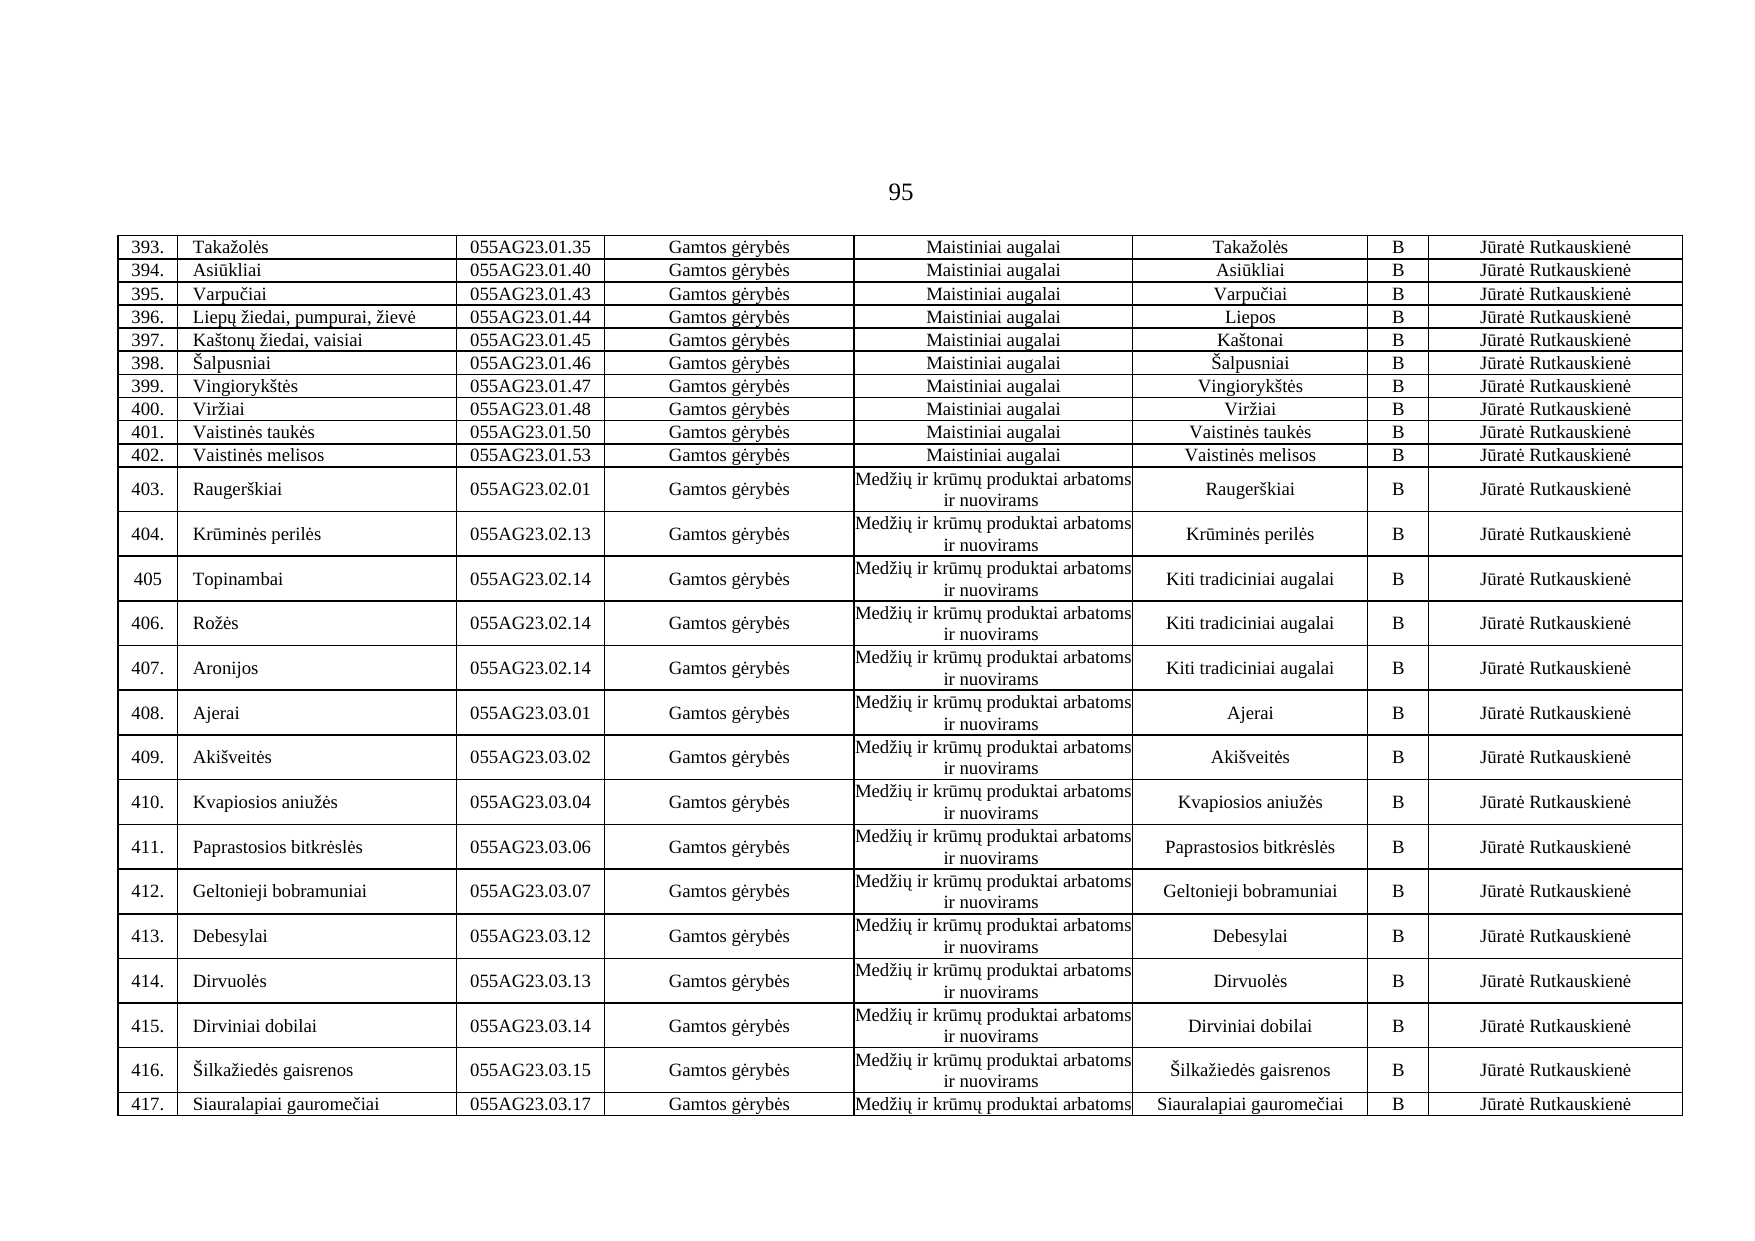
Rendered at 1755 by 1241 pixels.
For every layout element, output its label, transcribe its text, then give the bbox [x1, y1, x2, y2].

table_cell Kaštonų žiedai, vaisiai [178, 329, 456, 350]
table_cell Gamtos gėrybės [605, 375, 853, 397]
table_cell Jūratė Rutkauskienė [1429, 352, 1682, 373]
table_cell Akišveitės [1133, 736, 1367, 779]
table_cell Jūratė Rutkauskienė [1429, 421, 1682, 443]
table_cell Gamtos gėrybės [605, 959, 853, 1002]
table_cell 403. [119, 468, 177, 511]
table_cell B [1368, 512, 1428, 555]
table_cell 055AG23.01.43 [457, 283, 604, 304]
table_cell Jūratė Rutkauskienė [1429, 959, 1682, 1002]
table_cell Geltonieji bobramuniai [178, 870, 456, 913]
table_cell 055AG23.02.14 [457, 602, 604, 645]
table_cell 398. [119, 352, 177, 373]
table_cell B [1368, 780, 1428, 823]
table_cell B [1368, 691, 1428, 734]
table_cell 055AG23.03.02 [457, 736, 604, 779]
table_cell 396. [119, 306, 177, 327]
table_cell Geltonieji bobramuniai [1133, 870, 1367, 913]
table_cell Gamtos gėrybės [605, 421, 853, 443]
table_cell Medžių ir krūmų produktai arbatoms ir nuovirams [855, 691, 1132, 734]
table_cell Kiti tradiciniai augalai [1133, 602, 1367, 645]
table_cell Ajerai [178, 691, 456, 734]
table_cell Kiti tradiciniai augalai [1133, 646, 1367, 689]
table_cell 400. [119, 398, 177, 420]
table_cell 402. [119, 445, 177, 466]
table_cell Siauralapiai gauromečiai [178, 1093, 456, 1115]
table_cell Gamtos gėrybės [605, 260, 853, 281]
table_cell 055AG23.03.01 [457, 691, 604, 734]
table_cell B [1368, 468, 1428, 511]
table_cell B [1368, 352, 1428, 373]
table_cell Medžių ir krūmų produktai arbatoms ir nuovirams [855, 915, 1132, 957]
table_cell Akišveitės [178, 736, 456, 779]
table_cell B [1368, 236, 1428, 258]
table_cell 413. [119, 915, 177, 957]
table_cell Gamtos gėrybės [605, 1004, 853, 1047]
table_cell Vaistinės taukės [178, 421, 456, 443]
table_cell Medžių ir krūmų produktai arbatoms ir nuovirams [855, 557, 1132, 600]
table_cell 055AG23.03.15 [457, 1048, 604, 1092]
table_cell Jūratė Rutkauskienė [1429, 398, 1682, 420]
table_cell B [1368, 260, 1428, 281]
table_cell Gamtos gėrybės [605, 283, 853, 304]
table_cell B [1368, 1048, 1428, 1092]
table_cell Šilkažiedės gaisrenos [178, 1048, 456, 1092]
table_cell Jūratė Rutkauskienė [1429, 1048, 1682, 1092]
table_cell Viržiai [1133, 398, 1367, 420]
table_cell B [1368, 825, 1428, 868]
table_cell Jūratė Rutkauskienė [1429, 646, 1682, 689]
table_cell B [1368, 736, 1428, 779]
table_cell Paprastosios bitkrėslės [1133, 825, 1367, 868]
table_cell Vaistinės melisos [1133, 445, 1367, 466]
table_cell Takažolės [1133, 236, 1367, 258]
table_cell 055AG23.03.12 [457, 915, 604, 957]
table_cell Maistiniai augalai [855, 260, 1132, 281]
table_cell Varpučiai [178, 283, 456, 304]
table_cell 399. [119, 375, 177, 397]
table_cell Ajerai [1133, 691, 1367, 734]
table_cell Maistiniai augalai [855, 398, 1132, 420]
table_cell Gamtos gėrybės [605, 1093, 853, 1115]
table_cell 055AG23.02.01 [457, 468, 604, 511]
table_cell 401. [119, 421, 177, 443]
table_cell Siauralapiai gauromečiai [1133, 1093, 1367, 1115]
table_cell Liepų žiedai, pumpurai, žievė [178, 306, 456, 327]
table_cell 055AG23.01.48 [457, 398, 604, 420]
table_cell 397. [119, 329, 177, 350]
table_cell Medžių ir krūmų produktai arbatoms ir nuovirams [855, 959, 1132, 1002]
table_cell 416. [119, 1048, 177, 1092]
table_cell Medžių ir krūmų produktai arbatoms ir nuovirams [855, 1004, 1132, 1047]
table_cell Jūratė Rutkauskienė [1429, 780, 1682, 823]
table_cell Dirvuolės [1133, 959, 1367, 1002]
table_cell B [1368, 283, 1428, 304]
table_cell Medžių ir krūmų produktai arbatoms ir nuovirams [855, 468, 1132, 511]
table_cell Krūminės perilės [178, 512, 456, 555]
table_cell Maistiniai augalai [855, 352, 1132, 373]
table_cell B [1368, 870, 1428, 913]
table_cell 407. [119, 646, 177, 689]
table_cell B [1368, 915, 1428, 957]
table_cell Vaistinės taukės [1133, 421, 1367, 443]
table_cell Maistiniai augalai [855, 421, 1132, 443]
table_cell Gamtos gėrybės [605, 870, 853, 913]
table_cell Raugerškiai [178, 468, 456, 511]
table_cell Gamtos gėrybės [605, 512, 853, 555]
table_cell Viržiai [178, 398, 456, 420]
table_cell Raugerškiai [1133, 468, 1367, 511]
table_cell Jūratė Rutkauskienė [1429, 1093, 1682, 1115]
table_cell Gamtos gėrybės [605, 602, 853, 645]
table_cell Gamtos gėrybės [605, 468, 853, 511]
table_cell 404. [119, 512, 177, 555]
table_cell Vingiorykštės [1133, 375, 1367, 397]
table_cell 405 [119, 557, 177, 600]
table_cell 412. [119, 870, 177, 913]
table_cell Medžių ir krūmų produktai arbatoms ir nuovirams [855, 1048, 1132, 1092]
table_cell Liepos [1133, 306, 1367, 327]
table_cell Kvapiosios aniužės [1133, 780, 1367, 823]
table_cell B [1368, 557, 1428, 600]
table_cell 055AG23.03.04 [457, 780, 604, 823]
table_cell Gamtos gėrybės [605, 915, 853, 957]
table_cell 055AG23.01.45 [457, 329, 604, 350]
table_cell Gamtos gėrybės [605, 691, 853, 734]
table_cell Jūratė Rutkauskienė [1429, 825, 1682, 868]
table_cell Jūratė Rutkauskienė [1429, 602, 1682, 645]
table_cell B [1368, 1004, 1428, 1047]
table_cell 410. [119, 780, 177, 823]
table_cell 393. [119, 236, 177, 258]
table_cell Dirviniai dobilai [1133, 1004, 1367, 1047]
table_cell 055AG23.03.14 [457, 1004, 604, 1047]
table_cell 409. [119, 736, 177, 779]
table_cell Gamtos gėrybės [605, 445, 853, 466]
table_cell Jūratė Rutkauskienė [1429, 445, 1682, 466]
table_cell Gamtos gėrybės [605, 557, 853, 600]
table_cell 055AG23.02.14 [457, 557, 604, 600]
table_cell B [1368, 329, 1428, 350]
table_cell Šalpusniai [178, 352, 456, 373]
table_cell 415. [119, 1004, 177, 1047]
table_cell Medžių ir krūmų produktai arbatoms [855, 1093, 1132, 1115]
table_cell B [1368, 421, 1428, 443]
table_cell Jūratė Rutkauskienė [1429, 260, 1682, 281]
table_cell Kvapiosios aniužės [178, 780, 456, 823]
table_cell Medžių ir krūmų produktai arbatoms ir nuovirams [855, 780, 1132, 823]
table_cell Jūratė Rutkauskienė [1429, 236, 1682, 258]
table_cell Aronijos [178, 646, 456, 689]
table_cell 055AG23.03.13 [457, 959, 604, 1002]
table_cell Maistiniai augalai [855, 329, 1132, 350]
table_cell B [1368, 398, 1428, 420]
table_cell Medžių ir krūmų produktai arbatoms ir nuovirams [855, 870, 1132, 913]
table_cell B [1368, 602, 1428, 645]
table_cell Jūratė Rutkauskienė [1429, 283, 1682, 304]
table_cell Medžių ir krūmų produktai arbatoms ir nuovirams [855, 825, 1132, 868]
table_cell B [1368, 1093, 1428, 1115]
table_cell Gamtos gėrybės [605, 236, 853, 258]
table_cell Gamtos gėrybės [605, 329, 853, 350]
table_cell Jūratė Rutkauskienė [1429, 468, 1682, 511]
table_cell 417. [119, 1093, 177, 1115]
table_cell Jūratė Rutkauskienė [1429, 512, 1682, 555]
table_cell Maistiniai augalai [855, 306, 1132, 327]
table_cell 414. [119, 959, 177, 1002]
table_cell B [1368, 306, 1428, 327]
table_cell Topinambai [178, 557, 456, 600]
table_cell 055AG23.01.53 [457, 445, 604, 466]
table_cell Maistiniai augalai [855, 236, 1132, 258]
table_cell Varpučiai [1133, 283, 1367, 304]
table_cell 055AG23.01.35 [457, 236, 604, 258]
table_cell Jūratė Rutkauskienė [1429, 736, 1682, 779]
table_cell 395. [119, 283, 177, 304]
table_cell Debesylai [1133, 915, 1367, 957]
table_cell Jūratė Rutkauskienė [1429, 375, 1682, 397]
table_cell Jūratė Rutkauskienė [1429, 306, 1682, 327]
table_cell Vaistinės melisos [178, 445, 456, 466]
table_cell 055AG23.03.06 [457, 825, 604, 868]
table_cell Rožės [178, 602, 456, 645]
table_cell Krūminės perilės [1133, 512, 1367, 555]
table_cell Maistiniai augalai [855, 283, 1132, 304]
table_cell Jūratė Rutkauskienė [1429, 870, 1682, 913]
table_cell 055AG23.03.07 [457, 870, 604, 913]
table_cell Medžių ir krūmų produktai arbatoms ir nuovirams [855, 602, 1132, 645]
table_cell 406. [119, 602, 177, 645]
table_cell Asiūkliai [1133, 260, 1367, 281]
table_cell Paprastosios bitkrėslės [178, 825, 456, 868]
table_cell Medžių ir krūmų produktai arbatoms ir nuovirams [855, 736, 1132, 779]
table_cell B [1368, 959, 1428, 1002]
table_cell 055AG23.03.17 [457, 1093, 604, 1115]
table_cell Jūratė Rutkauskienė [1429, 1004, 1682, 1047]
table_cell 055AG23.01.46 [457, 352, 604, 373]
table_cell 055AG23.01.44 [457, 306, 604, 327]
table_cell Medžių ir krūmų produktai arbatoms ir nuovirams [855, 512, 1132, 555]
table_cell 055AG23.01.50 [457, 421, 604, 443]
table_cell Šilkažiedės gaisrenos [1133, 1048, 1367, 1092]
table_cell Kiti tradiciniai augalai [1133, 557, 1367, 600]
table_cell Medžių ir krūmų produktai arbatoms ir nuovirams [855, 646, 1132, 689]
table_cell Vingiorykštės [178, 375, 456, 397]
table_cell Debesylai [178, 915, 456, 957]
table_cell Gamtos gėrybės [605, 736, 853, 779]
table_cell Kaštonai [1133, 329, 1367, 350]
table_cell 055AG23.01.40 [457, 260, 604, 281]
table_cell Gamtos gėrybės [605, 352, 853, 373]
table_cell Gamtos gėrybės [605, 1048, 853, 1092]
table_cell 411. [119, 825, 177, 868]
table_cell Šalpusniai [1133, 352, 1367, 373]
table_cell Jūratė Rutkauskienė [1429, 557, 1682, 600]
table_cell Dirvuolės [178, 959, 456, 1002]
table_cell 408. [119, 691, 177, 734]
table_cell Takažolės [178, 236, 456, 258]
table_cell Maistiniai augalai [855, 375, 1132, 397]
table_cell 055AG23.02.13 [457, 512, 604, 555]
table_cell Jūratė Rutkauskienė [1429, 915, 1682, 957]
table_cell B [1368, 375, 1428, 397]
table_cell 055AG23.01.47 [457, 375, 604, 397]
table_cell Gamtos gėrybės [605, 398, 853, 420]
table_cell Dirviniai dobilai [178, 1004, 456, 1047]
table_cell Asiūkliai [178, 260, 456, 281]
table_cell Gamtos gėrybės [605, 646, 853, 689]
table_cell Jūratė Rutkauskienė [1429, 329, 1682, 350]
table_cell 055AG23.02.14 [457, 646, 604, 689]
table_cell 394. [119, 260, 177, 281]
table_cell Gamtos gėrybės [605, 306, 853, 327]
table_cell Gamtos gėrybės [605, 780, 853, 823]
table_cell Maistiniai augalai [855, 445, 1132, 466]
table_cell Jūratė Rutkauskienė [1429, 691, 1682, 734]
table_cell B [1368, 646, 1428, 689]
table_cell B [1368, 445, 1428, 466]
table_cell Gamtos gėrybės [605, 825, 853, 868]
